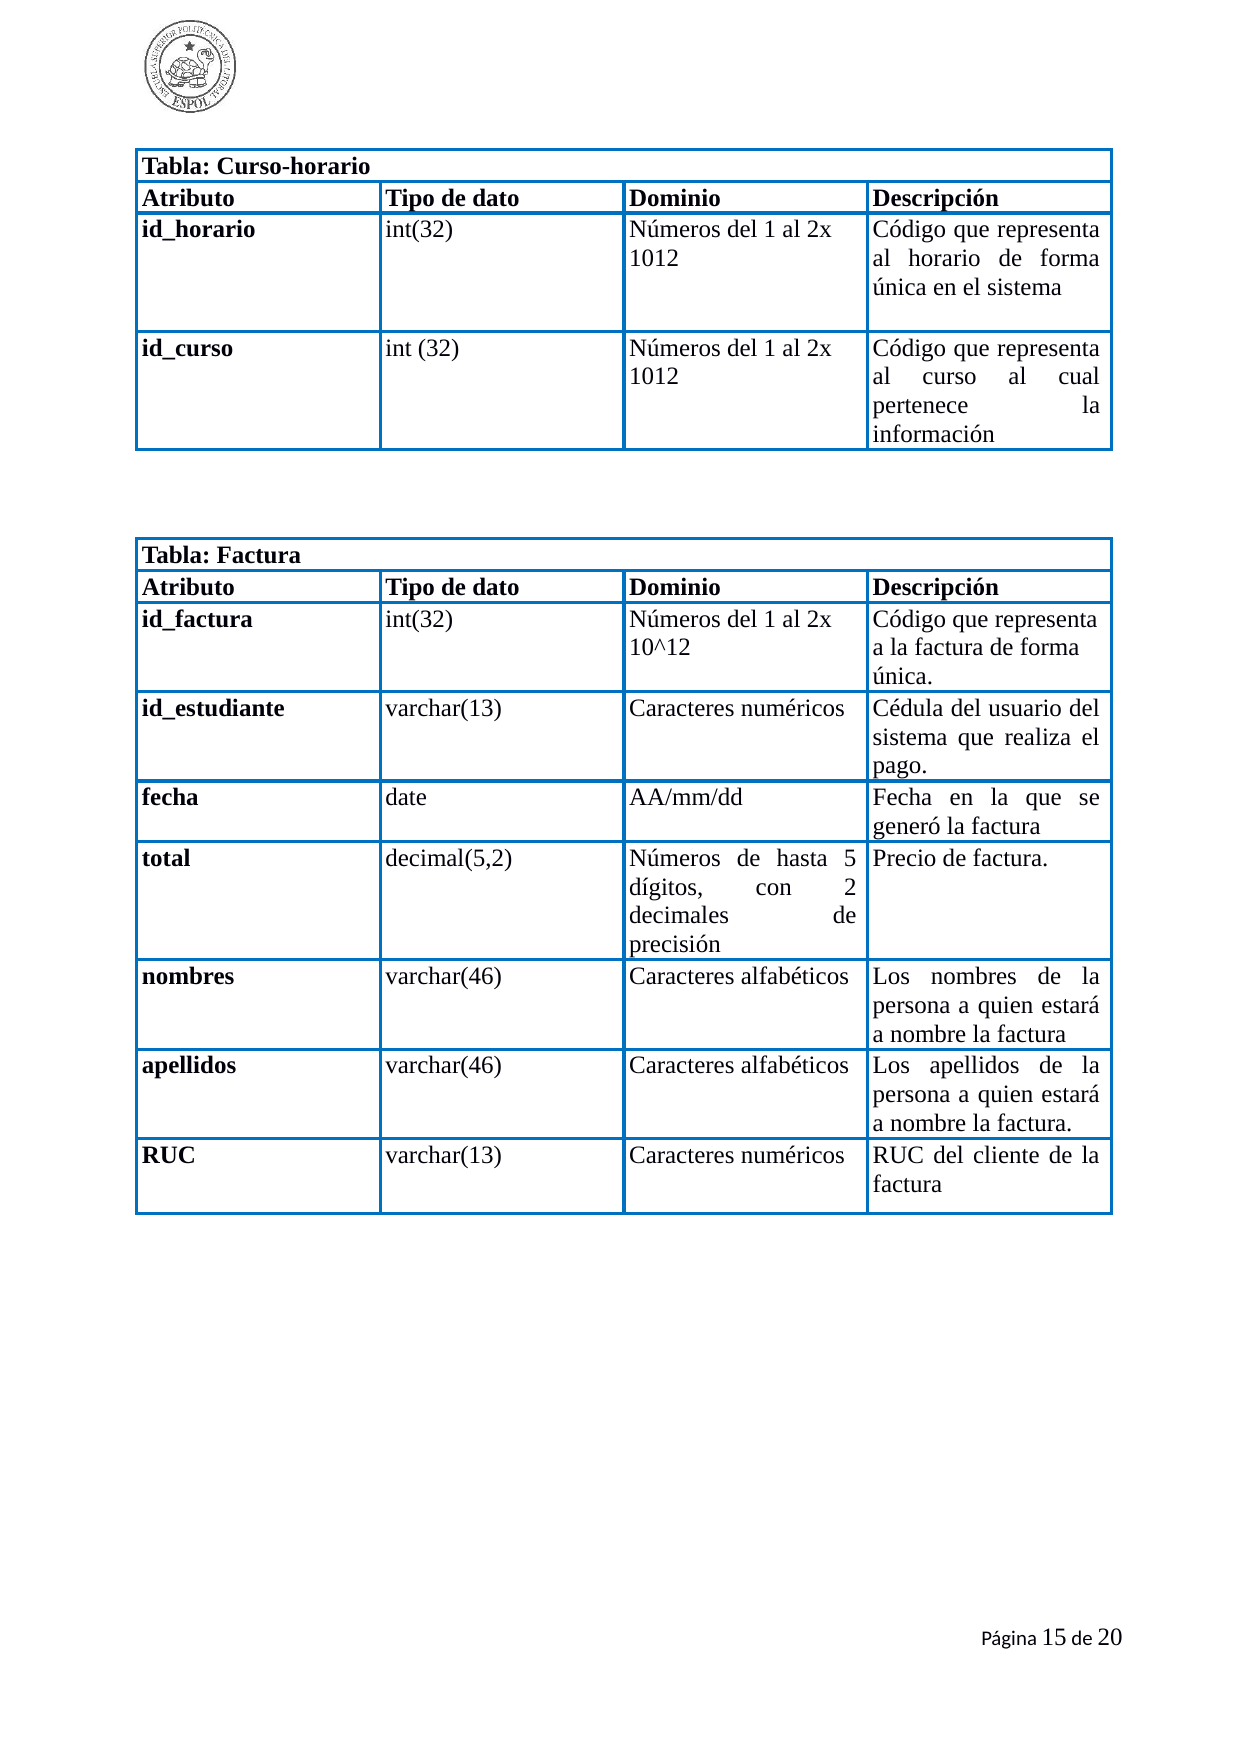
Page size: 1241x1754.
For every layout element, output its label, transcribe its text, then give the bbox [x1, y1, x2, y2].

table_cell Caracteres numéricos [626, 1140, 866, 1212]
table_cell Caracteres alfabéticos [626, 1051, 866, 1137]
table_cell nombres [138, 961, 379, 1047]
table_cell Dominio [626, 572, 866, 601]
table_cell Números de hasta 5 dígitos, con 2 decimales de precisión [626, 843, 866, 958]
table_cell id_horario [138, 215, 379, 329]
table_cell AA/mm/dd [626, 783, 866, 840]
table_cell Fecha en la que se generó la factura [869, 783, 1110, 840]
table_cell Cédula del usuario del sistema que realiza el pago. [869, 693, 1110, 779]
table_cell id_estudiante [138, 693, 379, 779]
table_cell int(32) [382, 604, 622, 690]
table_cell Caracteres numéricos [626, 693, 866, 779]
table_cell int (32) [382, 333, 622, 448]
table_cell RUC [138, 1140, 379, 1212]
table_cell Código que representa al horario de forma única en el sistema [869, 215, 1110, 329]
table_cell Precio de factura. [869, 843, 1110, 958]
table_cell Código que representa al curso al cual pertenece la información [869, 333, 1110, 448]
table_cell varchar(13) [382, 693, 622, 779]
table_cell Caracteres alfabéticos [626, 961, 866, 1047]
table_cell Números del 1 al 2x 10^12 [626, 604, 866, 690]
table_cell Los nombres de la persona a quien estará a nombre la factura [869, 961, 1110, 1047]
table_header Tabla: Curso-horario [138, 151, 1110, 179]
table_cell int(32) [382, 215, 622, 329]
table_cell Descripción [869, 183, 1110, 211]
table_cell id_curso [138, 333, 379, 448]
table_cell Dominio [626, 183, 866, 211]
table_cell date [382, 783, 622, 840]
table_cell varchar(13) [382, 1140, 622, 1212]
table_cell Los apellidos de la persona a quien estará a nombre la factura. [869, 1051, 1110, 1137]
table_cell Números del 1 al 2x 1012 [626, 215, 866, 329]
table_cell Atributo [138, 572, 379, 601]
table_cell Código que representa a la factura de forma única. [869, 604, 1110, 690]
table_cell fecha [138, 783, 379, 840]
table_cell Descripción [869, 572, 1110, 601]
table_cell Tipo de dato [382, 572, 622, 601]
picture [142, 19, 238, 114]
table_cell apellidos [138, 1051, 379, 1137]
table_header Tabla: Factura [138, 540, 1110, 569]
table_cell decimal(5,2) [382, 843, 622, 958]
table_cell varchar(46) [382, 1051, 622, 1137]
table_cell Atributo [138, 183, 379, 211]
table_cell Tipo de dato [382, 183, 622, 211]
table_cell Números del 1 al 2x 1012 [626, 333, 866, 448]
table_cell varchar(46) [382, 961, 622, 1047]
table_cell id_factura [138, 604, 379, 690]
table_cell RUC del cliente de la factura [869, 1140, 1110, 1212]
table_cell total [138, 843, 379, 958]
